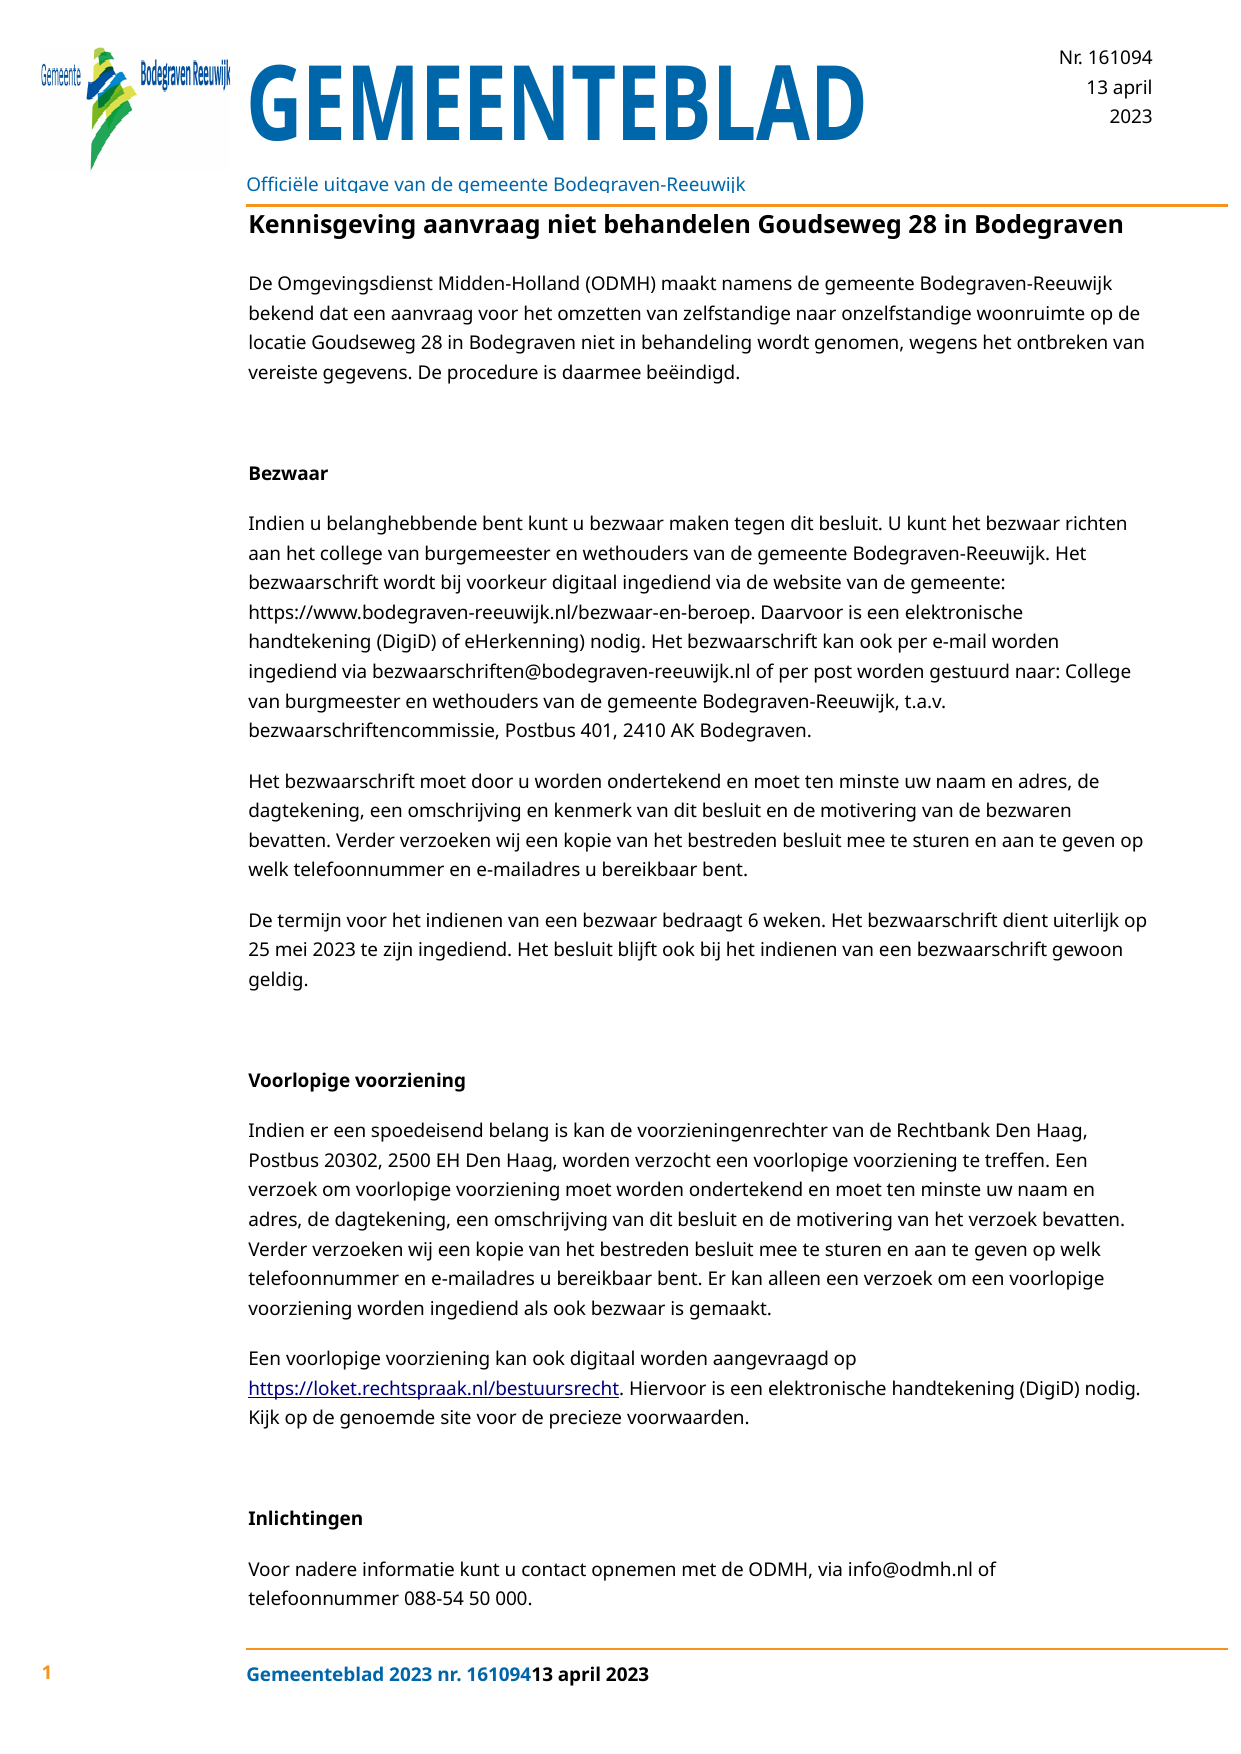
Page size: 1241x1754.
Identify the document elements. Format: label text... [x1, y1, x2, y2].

text Kennisgeving aanvraag niet behandelen Goudseweg 28 in Bodegraven [248, 207, 1152, 241]
text Het bezwaarschrift moet door u worden ondertekend en moet ten minste uw naam en adres, de dagtekening, een omschrijving en kenmerk van dit besluit en de motivering van de bezwaren bevatten. Verder verzoeken wij een kopie van het bestreden besluit mee te sturen en aan te geven op welk telefoonnummer en e-mailadres u bereikbaar bent. [248, 768, 1152, 882]
text Inlichtingen [248, 1505, 1152, 1531]
text Bezwaar [248, 460, 1152, 486]
text Indien u belanghebbende bent kunt u bezwaar maken tegen dit besluit. U kunt het bezwaar richten aan het college van burgemeester en wethouders van de gemeente Bodegraven-Reeuwijk. Het bezwaarschrift wordt bij voorkeur digitaal ingediend via de website van de gemeente: https://www.bodegraven-reeuwijk.nl/bezwaar-en-beroep. Daarvoor is een elektronische handtekening (DigiD) of eHerkenning) nodig. Het bezwaarschrift kan ook per e-mail worden ingediend via bezwaarschriften@bodegraven-reeuwijk.nl of per post worden gestuurd naar: College van burgmeester en wethouders van de gemeente Bodegraven-Reeuwijk, t.a.v. bezwaarschriftencommissie, Postbus 401, 2410 AK Bodegraven. [248, 510, 1152, 743]
text Een voorlopige voorziening kan ook digitaal worden aangevraagd op https://loket.rechtspraak.nl/bestuursrecht. Hiervoor is een elektronische handtekening (DigiD) nodig. Kijk op de genoemde site voor de precieze voorwaarden. [248, 1345, 1152, 1430]
picture [41, 47, 231, 172]
text De Omgevingsdienst Midden-Holland (ODMH) maakt namens de gemeente Bodegraven-Reeuwijk bekend dat een aanvraag voor het omzetten van zelfstandige naar onzelfstandige woonruimte op de locatie Goudseweg 28 in Bodegraven niet in behandeling wordt genomen, wegens het ontbreken van vereiste gegevens. De procedure is daarmee beëindigd. [248, 270, 1152, 385]
text De termijn voor het indienen van een bezwaar bedraagt 6 weken. Het bezwaarschrift dient uiterlijk op 25 mei 2023 te zijn ingediend. Het besluit blijft ook bij het indienen van een bezwaarschrift gewoon geldig. [248, 907, 1152, 992]
text Voor nadere informatie kunt u contact opnemen met de ODMH, via info@odmh.nl of telefoonnummer 088-54 50 000. [248, 1556, 1152, 1611]
text Indien er een spoedeisend belang is kan de voorzieningenrechter van de Rechtbank Den Haag, Postbus 20302, 2500 EH Den Haag, worden verzocht een voorlopige voorziening te treffen. Een verzoek om voorlopige voorziening moet worden ondertekend en moet ten minste uw naam en adres, de dagtekening, een omschrijving van dit besluit en de motivering van het verzoek bevatten. Verder verzoeken wij een kopie van het bestreden besluit mee te sturen en aan te geven op welk telefoonnummer en e-mailadres u bereikbaar bent. Er kan alleen een verzoek om een voorlopige voorziening worden ingediend als ook bezwaar is gemaakt. [248, 1117, 1152, 1321]
text Voorlopige voorziening [248, 1067, 1152, 1093]
